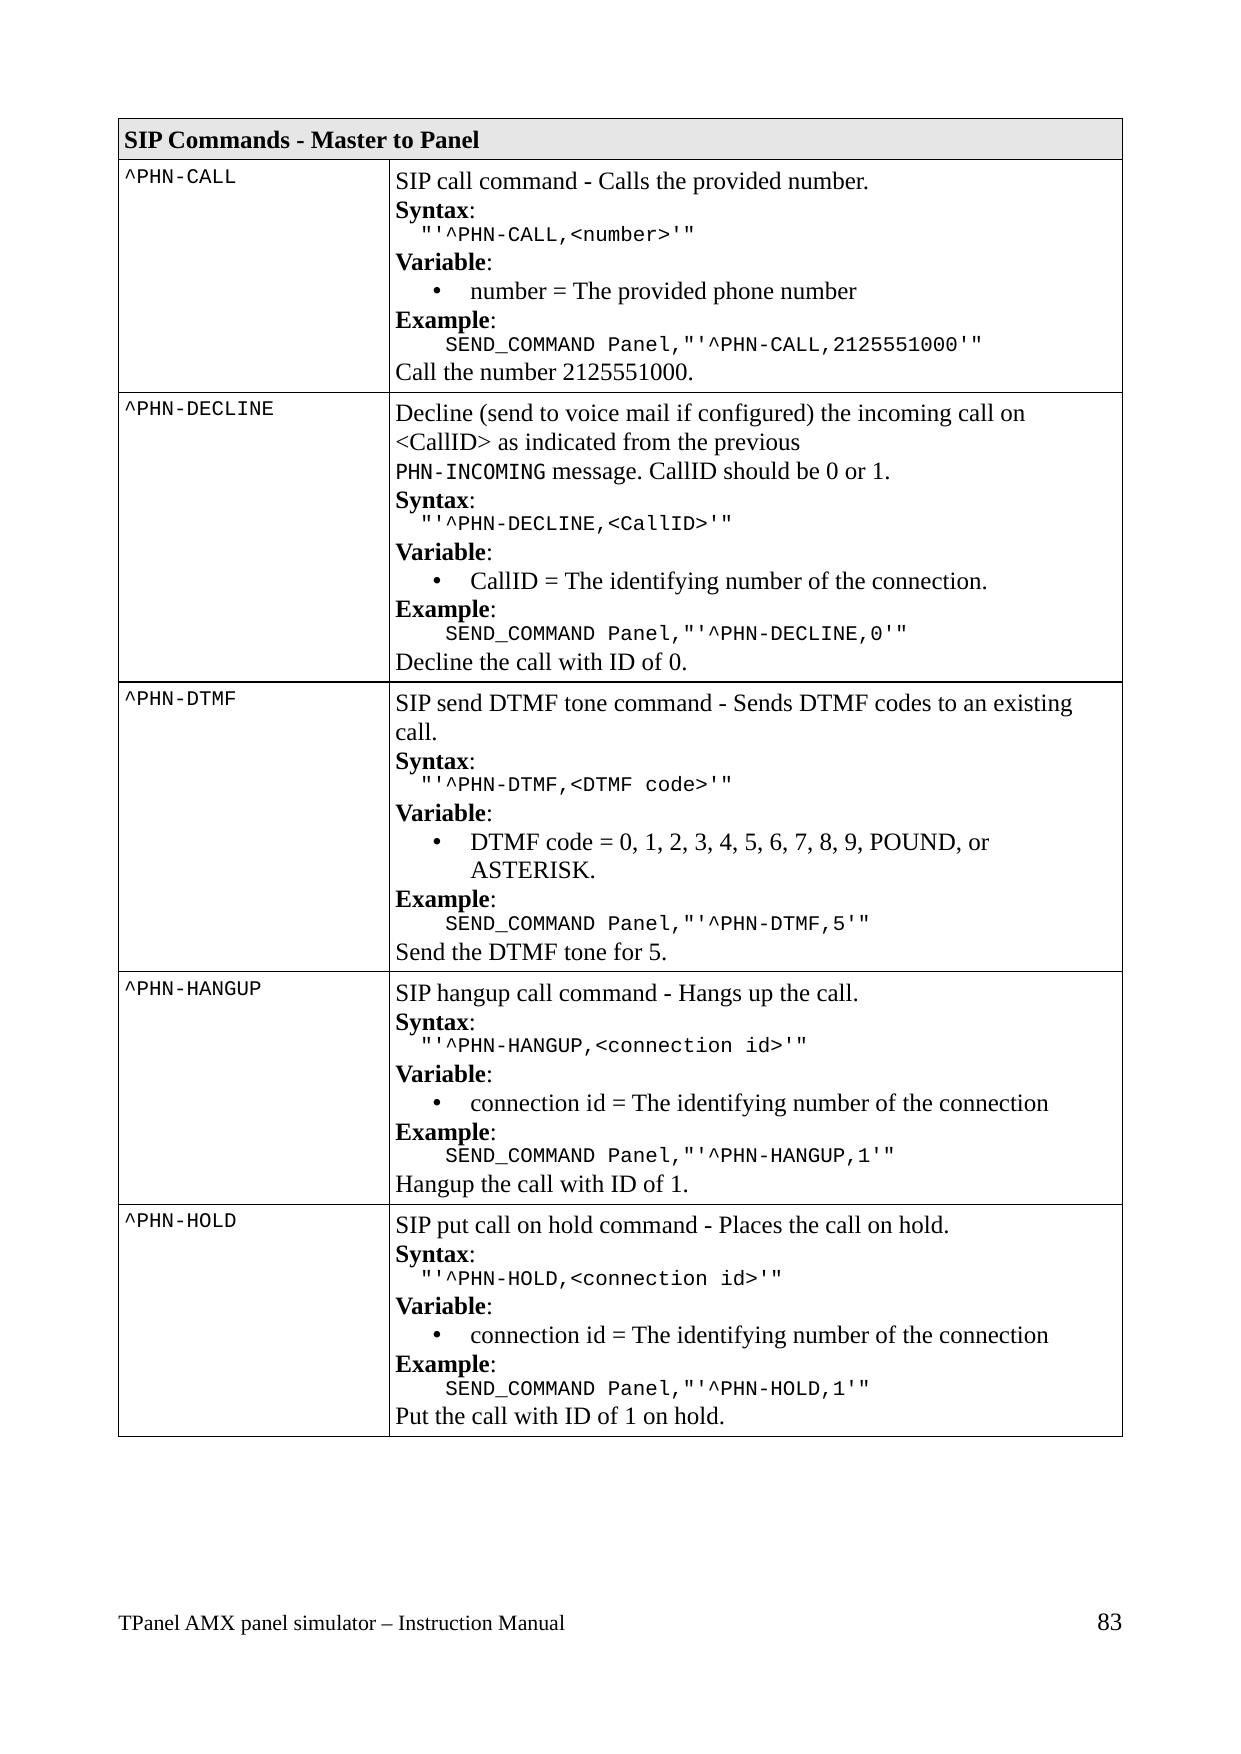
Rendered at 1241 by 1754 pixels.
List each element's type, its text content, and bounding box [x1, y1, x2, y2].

table_cell ^PHN-HOLD [119, 1205, 389, 1436]
table_cell ^PHN-CALL [119, 160, 389, 392]
table_cell ^PHN-DTMF [119, 683, 389, 971]
table_cell SIP put call on hold command - Places the call on hold. Syntax: "'^PHN-HOLD,<connection id>'" Variable: connection id = The identifying number of the connection Example: SEND_COMMAND Panel,"'^PHN-HOLD,1'" Put the call with ID of 1 on hold. [390, 1205, 1122, 1436]
table_cell SIP send DTMF tone command - Sends DTMF codes to an existing call. Syntax: "'^PHN-DTMF,<DTMF code>'" Variable: DTMF code = 0, 1, 2, 3, 4, 5, 6, 7, 8, 9, POUND, or ASTERISK. Example: SEND_COMMAND Panel,"'^PHN-DTMF,5'" Send the DTMF tone for 5. [390, 683, 1122, 971]
table_header SIP Commands - Master to Panel [119, 119, 1122, 159]
table_cell SIP call command - Calls the provided number. Syntax: "'^PHN-CALL,<number>'" Variable: number = The provided phone number Example: SEND_COMMAND Panel,"'^PHN-CALL,2125551000'" Call the number 2125551000. [390, 160, 1122, 392]
table_cell SIP hangup call command - Hangs up the call. Syntax: "'^PHN-HANGUP,<connection id>'" Variable: connection id = The identifying number of the connection Example: SEND_COMMAND Panel,"'^PHN-HANGUP,1'" Hangup the call with ID of 1. [390, 972, 1122, 1203]
table_cell ^PHN-HANGUP [119, 972, 389, 1203]
table_cell ^PHN-DECLINE [119, 393, 389, 681]
table_cell Decline (send to voice mail if configured) the incoming call on <CallID> as indicated from the previous PHN-INCOMING message. CallID should be 0 or 1. Syntax: "'^PHN-DECLINE,<CallID>'" Variable: CallID = The identifying number of the connection. Example: SEND_COMMAND Panel,"'^PHN-DECLINE,0'" Decline the call with ID of 0. [390, 393, 1122, 681]
